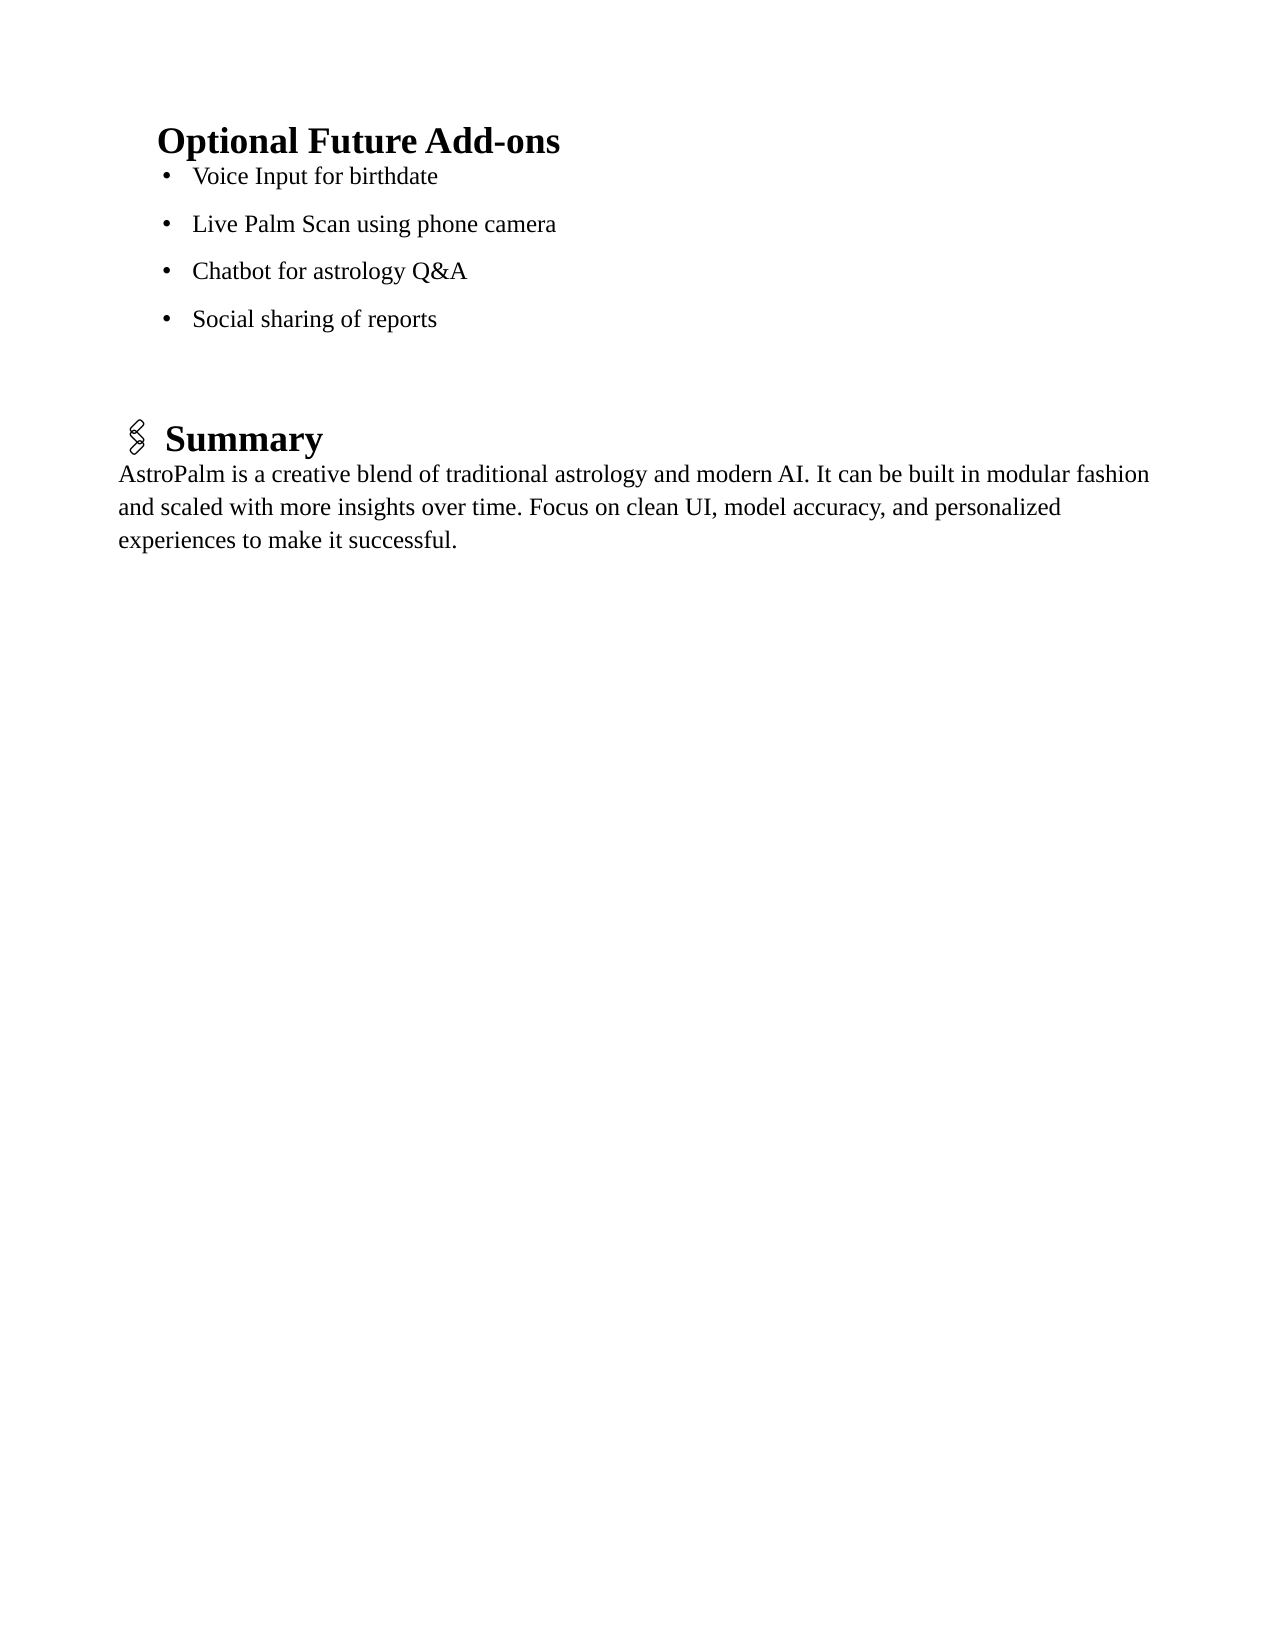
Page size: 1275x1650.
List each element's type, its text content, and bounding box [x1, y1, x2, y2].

text AstroPalm is a creative blend of traditional astrology and modern AI. It can be built in modular fashion and scaled with more insights over time. Focus on clean UI, model accuracy, and personalized experiences to make it successful. [118, 459, 1157, 554]
list Voice Input for birthdate [162, 161, 1157, 190]
subtitle 🔧 Optional Future Add-ons [118, 118, 1157, 161]
subtitle 🖇️ Summary [118, 416, 1157, 459]
list Chatbot for astrology Q&A [162, 256, 1157, 285]
list Live Palm Scan using phone camera [162, 209, 1157, 238]
list Social sharing of reports [162, 304, 1157, 333]
